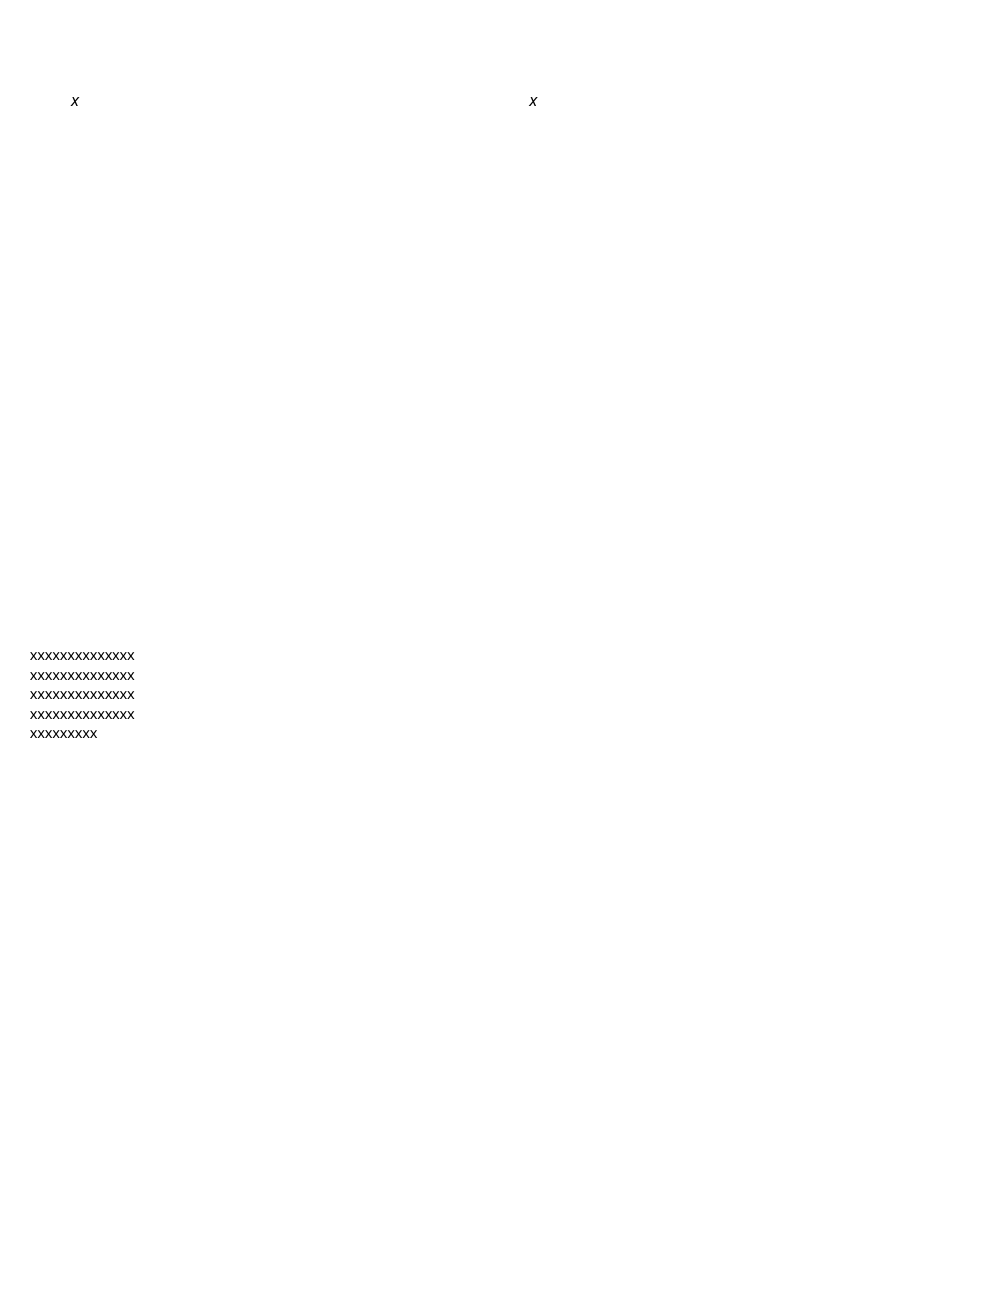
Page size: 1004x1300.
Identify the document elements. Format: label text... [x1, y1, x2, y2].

text xxxxxxxxxxxxxxxxxxxxxxxxxxxxxxxxxxxxxxxxxxxxxxxxxxxxxxxxxxxxxxxxx [29, 645, 136, 743]
